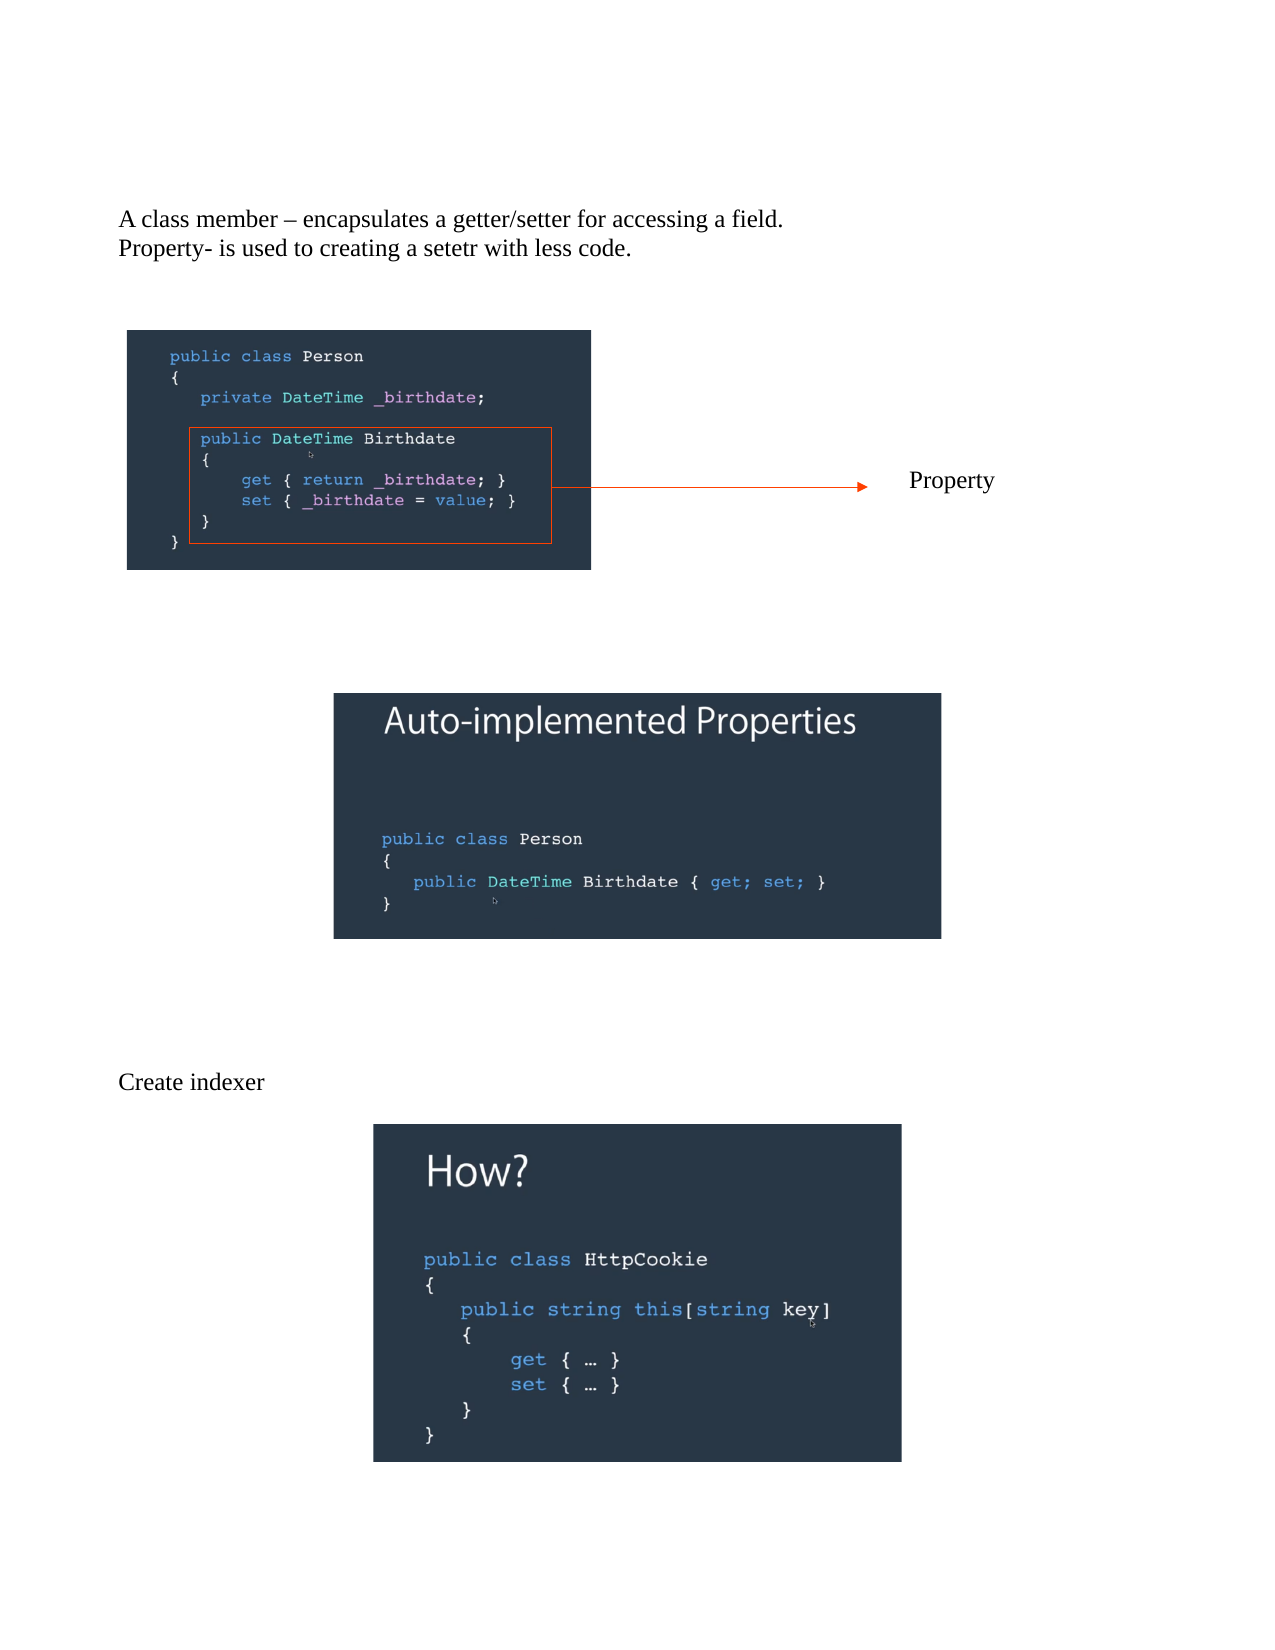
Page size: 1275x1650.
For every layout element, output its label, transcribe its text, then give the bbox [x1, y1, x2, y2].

text Create indexer [118, 1067, 1157, 1096]
picture [373, 1124, 902, 1462]
picture [126, 330, 592, 570]
text A class member – encapsulates a getter/setter for accessing a field. [118, 204, 1157, 233]
text Property- is used to creating a setetr with less code. [118, 233, 1157, 262]
picture [190, 428, 551, 543]
picture [333, 693, 942, 939]
